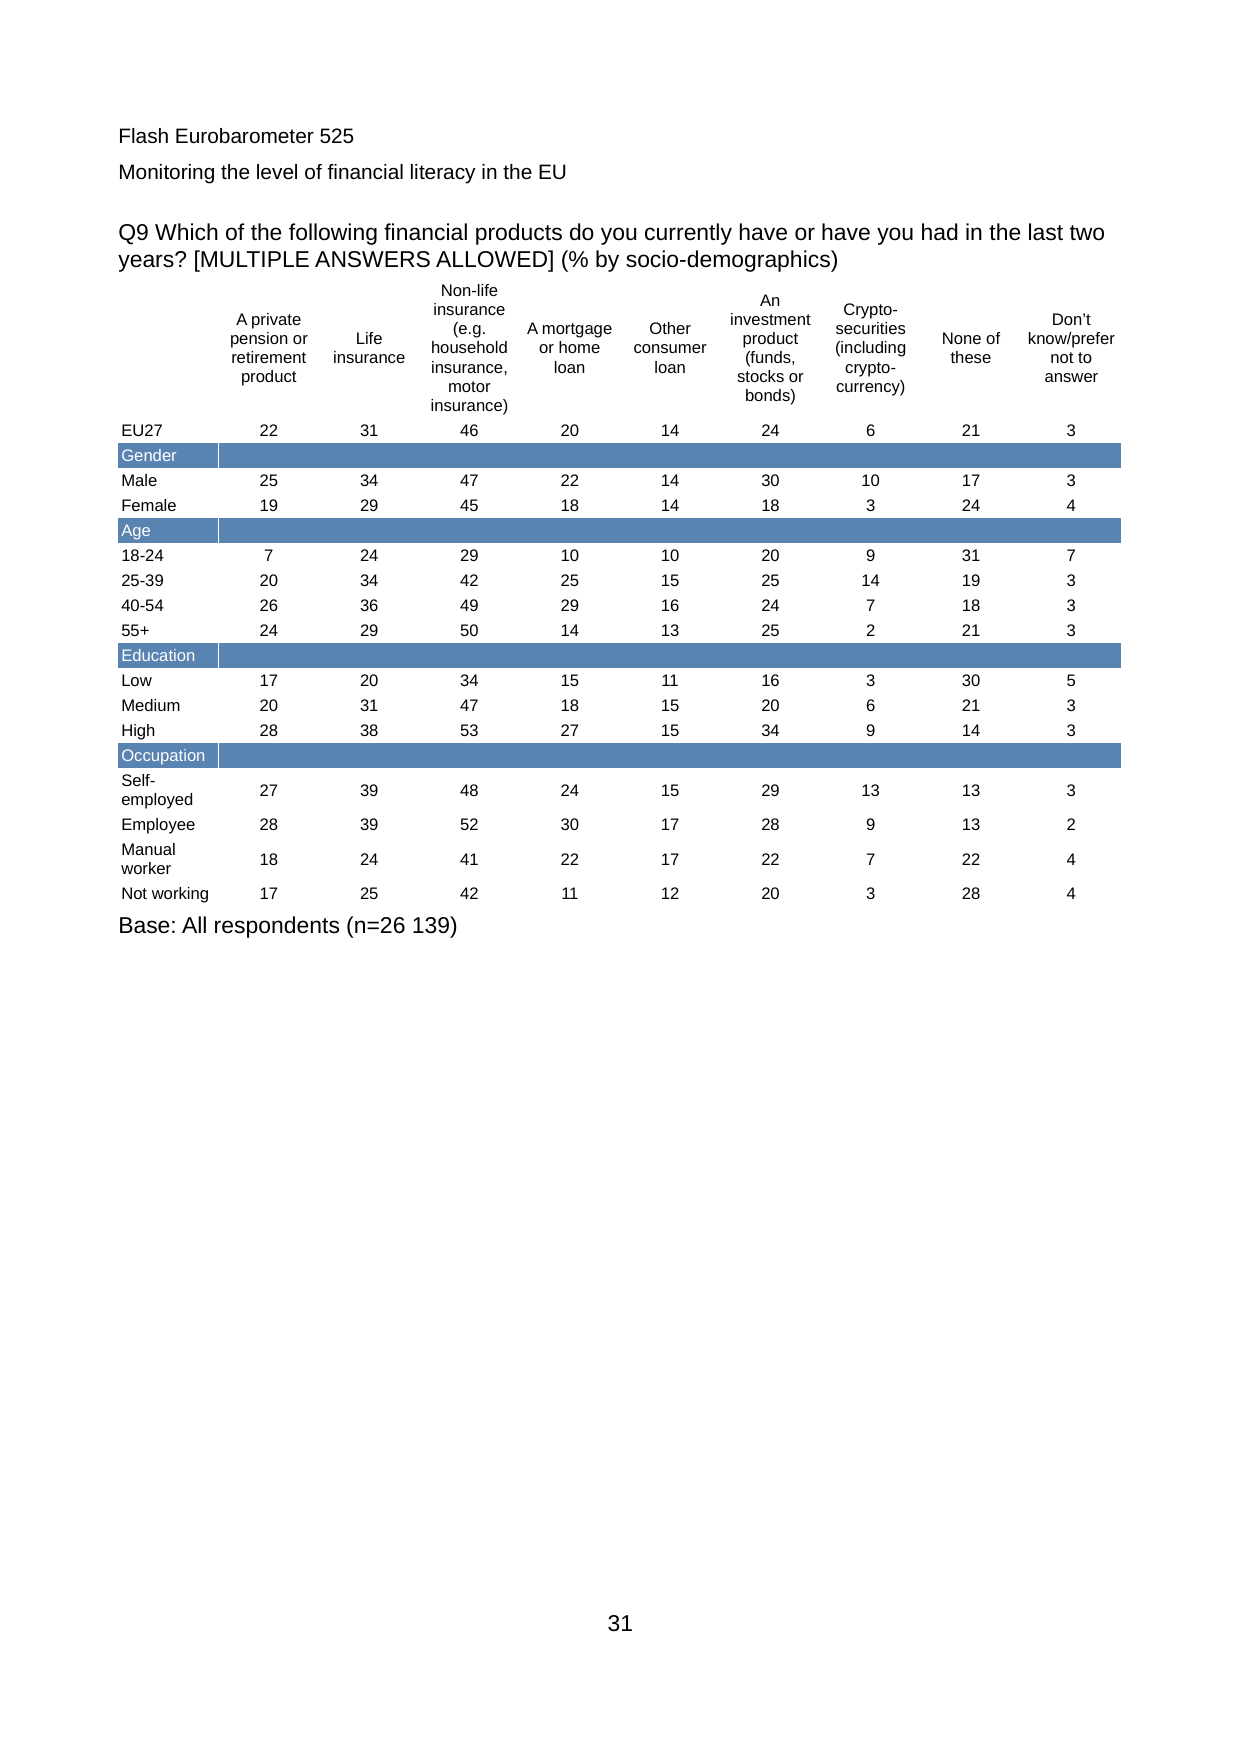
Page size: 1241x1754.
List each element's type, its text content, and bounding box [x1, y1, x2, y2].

table_cell 49 [419, 593, 519, 618]
table_cell [219, 443, 319, 468]
table_cell 14 [921, 718, 1021, 743]
table_cell 26 [219, 593, 319, 618]
table_cell 46 [419, 418, 519, 443]
table_cell 2 [1021, 812, 1121, 837]
table_cell 13 [921, 768, 1021, 812]
table_cell 52 [419, 812, 519, 837]
table_cell [419, 443, 519, 468]
table_cell 24 [921, 493, 1021, 518]
table_cell 9 [820, 543, 921, 568]
text Q9 Which of the following financial products do you currently have or have you had in the last two years? [MULTIPLE ANSWERS ALLOWED] (% by socio-demographics) [118, 219, 1122, 272]
table_cell 10 [620, 543, 720, 568]
table_cell [519, 743, 620, 768]
table_cell 3 [1021, 468, 1121, 493]
table_cell 42 [419, 881, 519, 906]
table_cell 40-54 [118, 593, 218, 618]
table_cell 42 [419, 568, 519, 593]
table_cell Low [118, 668, 218, 693]
table_cell 25-39 [118, 568, 218, 593]
table_cell 3 [1021, 618, 1121, 643]
table_cell 14 [620, 468, 720, 493]
table_cell 16 [620, 593, 720, 618]
table_cell 21 [921, 693, 1021, 718]
table_cell 18 [921, 593, 1021, 618]
table_header Other consumer loan [620, 278, 720, 418]
table_cell 29 [519, 593, 620, 618]
table_cell [820, 443, 921, 468]
table_cell [419, 743, 519, 768]
table_cell Male [118, 468, 218, 493]
table_cell 7 [1021, 543, 1121, 568]
table_cell 6 [820, 418, 921, 443]
table_cell 10 [820, 468, 921, 493]
table_cell EU27 [118, 418, 218, 443]
table_cell [419, 518, 519, 543]
table_cell 39 [319, 768, 419, 812]
table_cell 29 [319, 618, 419, 643]
table_cell Age [118, 518, 218, 543]
table_cell [319, 743, 419, 768]
table_header An investment product (funds, stocks or bonds) [720, 278, 820, 418]
table_cell 25 [720, 618, 820, 643]
table_cell 47 [419, 468, 519, 493]
table_cell 7 [820, 837, 921, 881]
table_cell 24 [319, 543, 419, 568]
table_header Non-life insurance (e.g. household insurance, motor insurance) [419, 278, 519, 418]
table_cell [319, 518, 419, 543]
table_cell [921, 643, 1021, 668]
table_cell 12 [620, 881, 720, 906]
table_cell 20 [219, 693, 319, 718]
table_cell Female [118, 493, 218, 518]
table_cell 2 [820, 618, 921, 643]
table_cell [219, 518, 319, 543]
table_cell 15 [620, 768, 720, 812]
table_cell 3 [1021, 418, 1121, 443]
table_cell [820, 743, 921, 768]
table_cell 20 [720, 693, 820, 718]
table_cell [219, 743, 319, 768]
table_cell [620, 743, 720, 768]
table_cell 4 [1021, 881, 1121, 906]
table_cell [1021, 643, 1121, 668]
table_cell High [118, 718, 218, 743]
table_cell 14 [620, 493, 720, 518]
table_cell 24 [519, 768, 620, 812]
table_cell Medium [118, 693, 218, 718]
table_cell [820, 518, 921, 543]
table_cell 3 [820, 881, 921, 906]
table_cell 34 [419, 668, 519, 693]
table_cell Education [118, 643, 218, 668]
table_cell 13 [820, 768, 921, 812]
table_cell [1021, 518, 1121, 543]
table_cell [921, 443, 1021, 468]
table_cell 18 [720, 493, 820, 518]
table_cell 3 [820, 493, 921, 518]
table_cell 34 [319, 468, 419, 493]
table_cell 13 [921, 812, 1021, 837]
table_cell 22 [921, 837, 1021, 881]
table_cell 17 [620, 812, 720, 837]
table_cell 15 [519, 668, 620, 693]
table_cell 22 [720, 837, 820, 881]
table_cell 21 [921, 418, 1021, 443]
table_cell 31 [319, 693, 419, 718]
table_cell 25 [219, 468, 319, 493]
table_cell [921, 518, 1021, 543]
table_cell [720, 518, 820, 543]
table_cell 21 [921, 618, 1021, 643]
table_cell 17 [219, 881, 319, 906]
table_cell 11 [620, 668, 720, 693]
table_cell 3 [1021, 768, 1121, 812]
table_cell 17 [620, 837, 720, 881]
table_header Don’t know/prefer not to answer [1021, 278, 1121, 418]
table_cell [1021, 743, 1121, 768]
table_cell [620, 443, 720, 468]
table_cell [720, 643, 820, 668]
table_cell Occupation [118, 743, 218, 768]
table_cell 25 [720, 568, 820, 593]
table_cell [519, 643, 620, 668]
table_cell 19 [219, 493, 319, 518]
table_cell [319, 643, 419, 668]
table_cell 29 [720, 768, 820, 812]
table_cell 22 [219, 418, 319, 443]
table_cell Manual worker [118, 837, 218, 881]
table_cell 28 [921, 881, 1021, 906]
table_cell 45 [419, 493, 519, 518]
table_cell 25 [319, 881, 419, 906]
table_cell 15 [620, 693, 720, 718]
table_cell [620, 643, 720, 668]
table_cell [519, 443, 620, 468]
table_cell 20 [720, 881, 820, 906]
table_cell 20 [319, 668, 419, 693]
table_cell 38 [319, 718, 419, 743]
table_cell 6 [820, 693, 921, 718]
table_cell 36 [319, 593, 419, 618]
table_cell [1021, 443, 1121, 468]
table_cell 53 [419, 718, 519, 743]
table_cell 16 [720, 668, 820, 693]
table_cell 34 [720, 718, 820, 743]
table_cell [820, 643, 921, 668]
table_cell Gender [118, 443, 218, 468]
table_cell [720, 743, 820, 768]
table_cell 19 [921, 568, 1021, 593]
table_cell 5 [1021, 668, 1121, 693]
table_cell 20 [720, 543, 820, 568]
table_cell 15 [620, 718, 720, 743]
table_cell 18 [219, 837, 319, 881]
table_cell 24 [319, 837, 419, 881]
table_cell 31 [319, 418, 419, 443]
table_cell 14 [519, 618, 620, 643]
table_header None of these [921, 278, 1021, 418]
table_cell 55+ [118, 618, 218, 643]
table_cell 15 [620, 568, 720, 593]
table_cell 7 [219, 543, 319, 568]
table_cell 3 [820, 668, 921, 693]
table_cell 22 [519, 468, 620, 493]
table_cell 3 [1021, 568, 1121, 593]
table_cell 3 [1021, 718, 1121, 743]
table_cell 27 [519, 718, 620, 743]
table_cell 50 [419, 618, 519, 643]
table_cell 3 [1021, 593, 1121, 618]
table_cell 17 [219, 668, 319, 693]
table_cell [319, 443, 419, 468]
table_cell 31 [921, 543, 1021, 568]
table_cell [519, 518, 620, 543]
table_cell 18 [519, 493, 620, 518]
table_cell 13 [620, 618, 720, 643]
table_cell [720, 443, 820, 468]
table_cell 18 [519, 693, 620, 718]
table_cell 39 [319, 812, 419, 837]
table_cell 20 [219, 568, 319, 593]
table_cell 4 [1021, 837, 1121, 881]
table_cell 25 [519, 568, 620, 593]
table_cell 34 [319, 568, 419, 593]
table_cell 9 [820, 718, 921, 743]
table_cell 7 [820, 593, 921, 618]
table_cell 14 [620, 418, 720, 443]
table_cell [219, 643, 319, 668]
table_cell 24 [720, 418, 820, 443]
table_cell Employee [118, 812, 218, 837]
table_cell Not working [118, 881, 218, 906]
table_cell 9 [820, 812, 921, 837]
table_cell 28 [219, 812, 319, 837]
table_cell 20 [519, 418, 620, 443]
table_cell 24 [219, 618, 319, 643]
table_cell [419, 643, 519, 668]
table_cell 30 [720, 468, 820, 493]
table_header Life insurance [319, 278, 419, 418]
table_header Crypto-securities (including crypto-currency) [820, 278, 921, 418]
table_cell 28 [720, 812, 820, 837]
table_header A private pension or retirement product [219, 278, 319, 418]
table_cell 48 [419, 768, 519, 812]
table_cell 29 [319, 493, 419, 518]
table_cell 18-24 [118, 543, 218, 568]
table_cell 27 [219, 768, 319, 812]
table_cell 11 [519, 881, 620, 906]
table_cell 24 [720, 593, 820, 618]
table_header [118, 278, 218, 418]
table_header A mortgage or home loan [519, 278, 620, 418]
table_cell 3 [1021, 693, 1121, 718]
table_cell 41 [419, 837, 519, 881]
text Base: All respondents (n=26 139) [118, 912, 1122, 938]
table_cell Self-employed [118, 768, 218, 812]
table_cell 28 [219, 718, 319, 743]
table_cell 30 [519, 812, 620, 837]
table_cell 29 [419, 543, 519, 568]
table_cell 17 [921, 468, 1021, 493]
table_cell 22 [519, 837, 620, 881]
table_cell 30 [921, 668, 1021, 693]
table_cell 4 [1021, 493, 1121, 518]
table_cell 47 [419, 693, 519, 718]
table_cell 14 [820, 568, 921, 593]
table_cell [921, 743, 1021, 768]
table_cell [620, 518, 720, 543]
table_cell 10 [519, 543, 620, 568]
